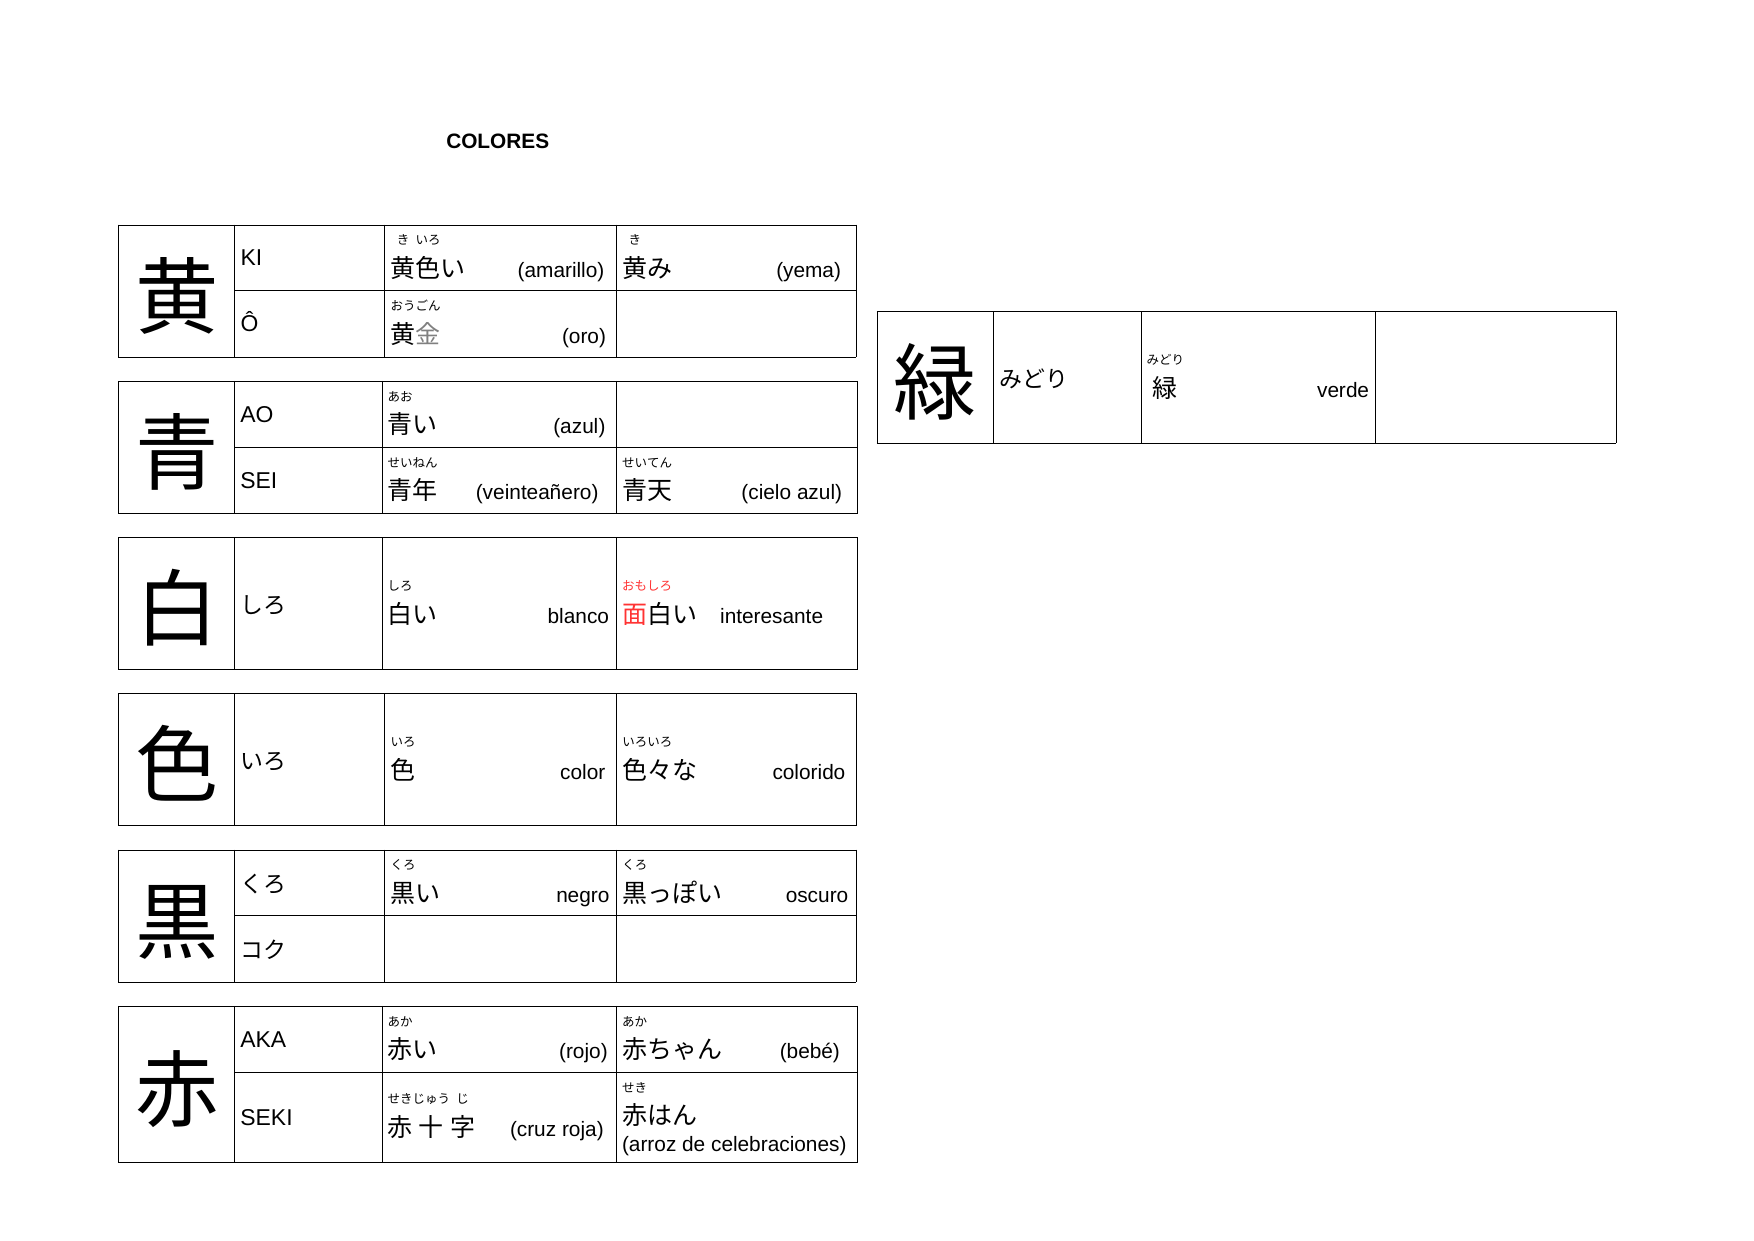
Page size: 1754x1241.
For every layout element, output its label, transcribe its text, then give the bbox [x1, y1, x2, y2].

table_header 緑 [878, 312, 993, 443]
table_header KI [235, 226, 384, 290]
table_header 緑みどり verde [1142, 312, 1375, 443]
table_cell SEKI [235, 1073, 382, 1162]
table_cell 青せい天てん (cielo azul) [617, 448, 857, 513]
table_header 色いろ color [385, 694, 616, 825]
table_header 青 [119, 382, 234, 513]
table_header 赤あかちゃん (bebé) [617, 1007, 857, 1072]
table_cell 赤せきはん (arroz de celebraciones) [617, 1073, 857, 1162]
table_header 黒くろい negro [385, 851, 616, 915]
table_cell 赤せき十じゅう字じ (cruz roja) [383, 1073, 616, 1162]
table_header 黄き色いろい (amarillo) [385, 226, 616, 290]
table_header [617, 382, 857, 447]
table_header 色 [119, 694, 234, 825]
table_header [1376, 312, 1616, 443]
text COLORES [118, 129, 877, 153]
table_cell コク [235, 916, 384, 982]
table_cell 黄おう金ごん (oro) [385, 291, 616, 357]
table_cell [385, 916, 616, 982]
table_header 面おも白しろい interesante [617, 538, 857, 669]
table_header 黄きみ (yema) [617, 226, 856, 290]
table_header 白 [119, 538, 234, 669]
table_header 黒くろっぽい oscuro [617, 851, 856, 915]
table_cell [617, 916, 856, 982]
table_header 色いろ々いろな colorido [617, 694, 856, 825]
table_cell SEI [235, 448, 382, 513]
table_header AKA [235, 1007, 382, 1072]
table_cell [617, 291, 856, 357]
table_header いろ [235, 694, 384, 825]
table_header 赤あかい (rojo) [383, 1007, 616, 1072]
table_header しろ [235, 538, 382, 669]
table_header 青あおい (azul) [383, 382, 616, 447]
table_header くろ [235, 851, 384, 915]
table_header 黒 [119, 851, 234, 982]
table_header 黄 [119, 226, 234, 357]
table_header 赤 [119, 1007, 234, 1162]
table_header AO [235, 382, 382, 447]
table_header みどり [994, 312, 1141, 443]
table_cell 青せい年ねん (veinteañero) [383, 448, 616, 513]
table_cell Ô [235, 291, 384, 357]
table_header 白しろい blanco [383, 538, 616, 669]
